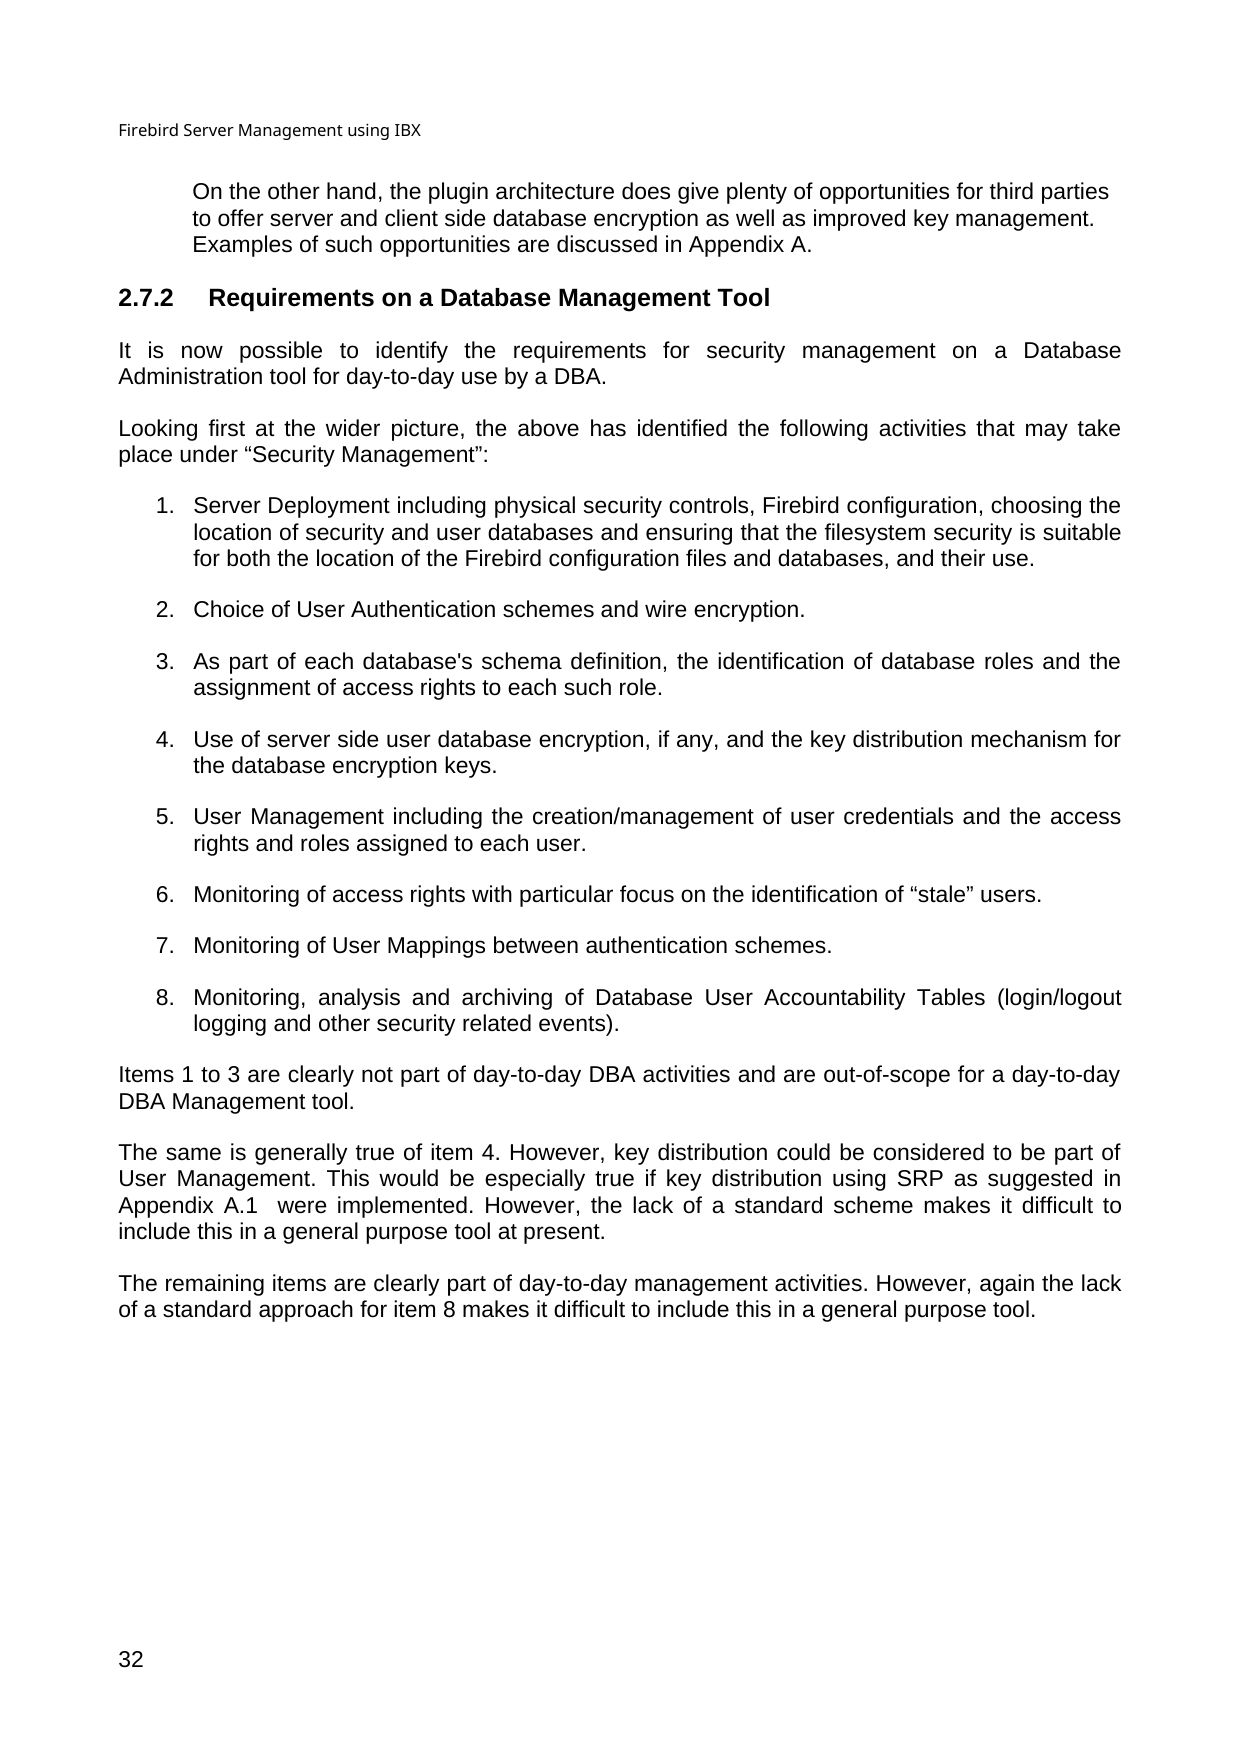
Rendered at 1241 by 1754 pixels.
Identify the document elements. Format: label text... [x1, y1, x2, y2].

text On the other hand, the plugin architecture does give plenty of opportunities for third parties to offer server and client side database encryption as well as improved key management. Examples of such opportunities are discussed in Appendix A. [192, 178, 1122, 257]
subtitle Requirements on a Database Management Tool [118, 283, 1122, 311]
list Monitoring, analysis and archiving of Database User Accountability Tables (login/logout logging and other security related events). [156, 984, 1122, 1036]
list Monitoring of User Mappings between authentication schemes. [156, 932, 1122, 959]
list Use of server side user database encryption, if any, and the key distribution mechanism for the database encryption keys. [156, 726, 1122, 778]
list User Management including the creation/management of user credentials and the access rights and roles assigned to each user. [156, 803, 1122, 856]
text The same is generally true of item 4. However, key distribution could be considered to be part of User Management. This would be especially true if key distribution using SRP as suggested in Appendix A.1 were implemented. However, the lack of a standard scheme makes it difficult to include this in a general purpose tool at present. [118, 1139, 1122, 1244]
text The remaining items are clearly part of day-to-day management activities. However, again the lack of a standard approach for item 8 makes it difficult to include this in a general purpose tool. [118, 1269, 1122, 1322]
list Monitoring of access rights with particular focus on the identification of “stale” users. [156, 881, 1122, 907]
list Server Deployment including physical security controls, Firebird configuration, choosing the location of security and user databases and ensuring that the filesystem security is suitable for both the location of the Firebird configuration files and databases, and their use. [156, 492, 1122, 571]
text Items 1 to 3 are clearly not part of day-to-day DBA activities and are out-of-scope for a day-to-day DBA Management tool. [118, 1061, 1122, 1114]
text It is now possible to identify the requirements for security management on a Database Administration tool for day-to-day use by a DBA. [118, 337, 1122, 390]
list Choice of User Authentication schemes and wire encryption. [156, 596, 1122, 623]
list As part of each database's schema definition, the identification of database roles and the assignment of access rights to each such role. [156, 648, 1122, 701]
text Looking first at the wider picture, the above has identified the following activities that may take place under “Security Management”: [118, 415, 1122, 467]
